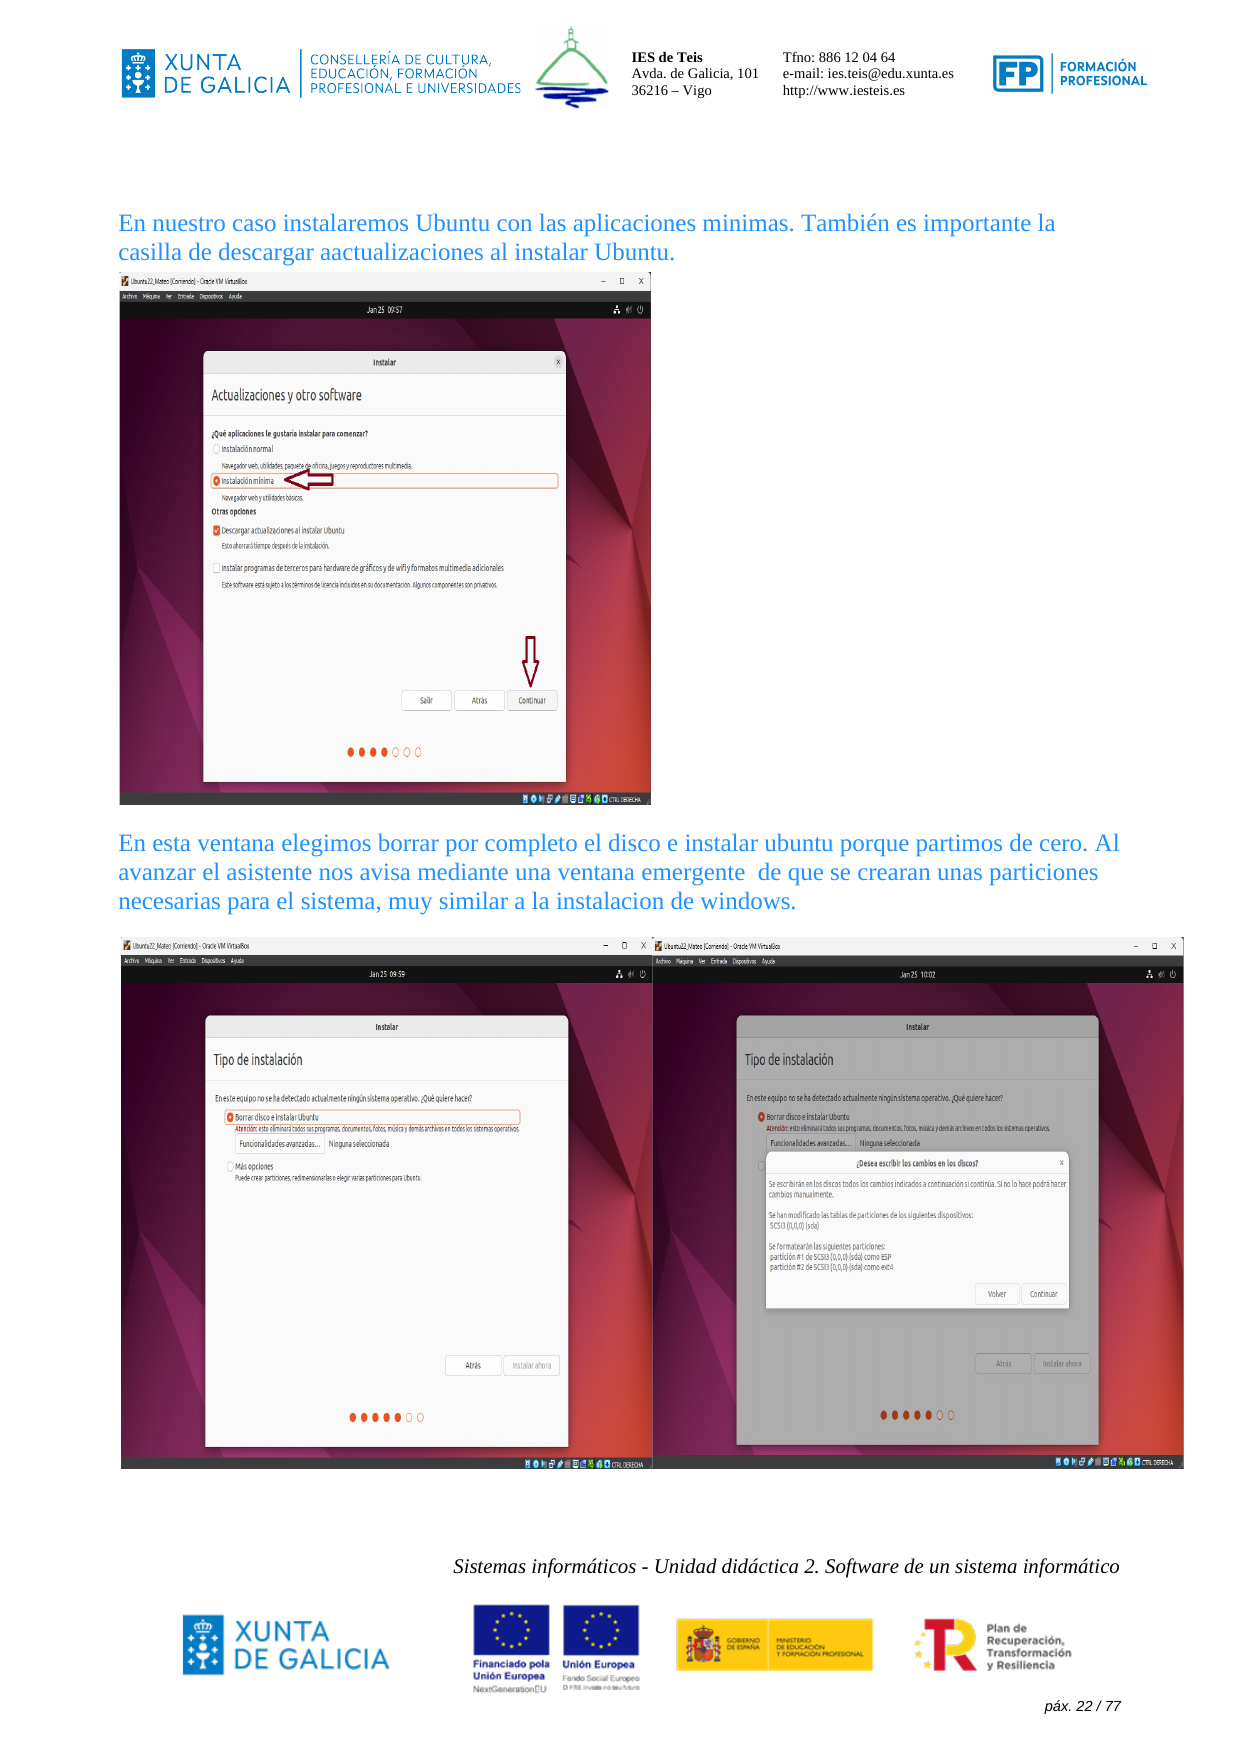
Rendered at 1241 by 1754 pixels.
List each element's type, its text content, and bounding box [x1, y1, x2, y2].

text En nuestro caso instalaremos Ubuntu con las aplicaciones minimas. También es importante la casilla de descargar aactualizaciones al instalar Ubuntu. [118, 208, 1122, 266]
picture [119, 272, 651, 805]
picture [121, 937, 1184, 1469]
text En esta ventana elegimos borrar por completo el disco e instalar ubuntu porque partimos de cero. Al avanzar el asistente nos avisa mediante una ventana emergente de que se crearan unas particiones necesarias para el sistema, muy similar a la instalacion de windows. [118, 828, 1122, 914]
picture [121, 49, 521, 98]
picture [989, 50, 1153, 97]
picture [534, 25, 611, 110]
picture [182, 1593, 1085, 1700]
